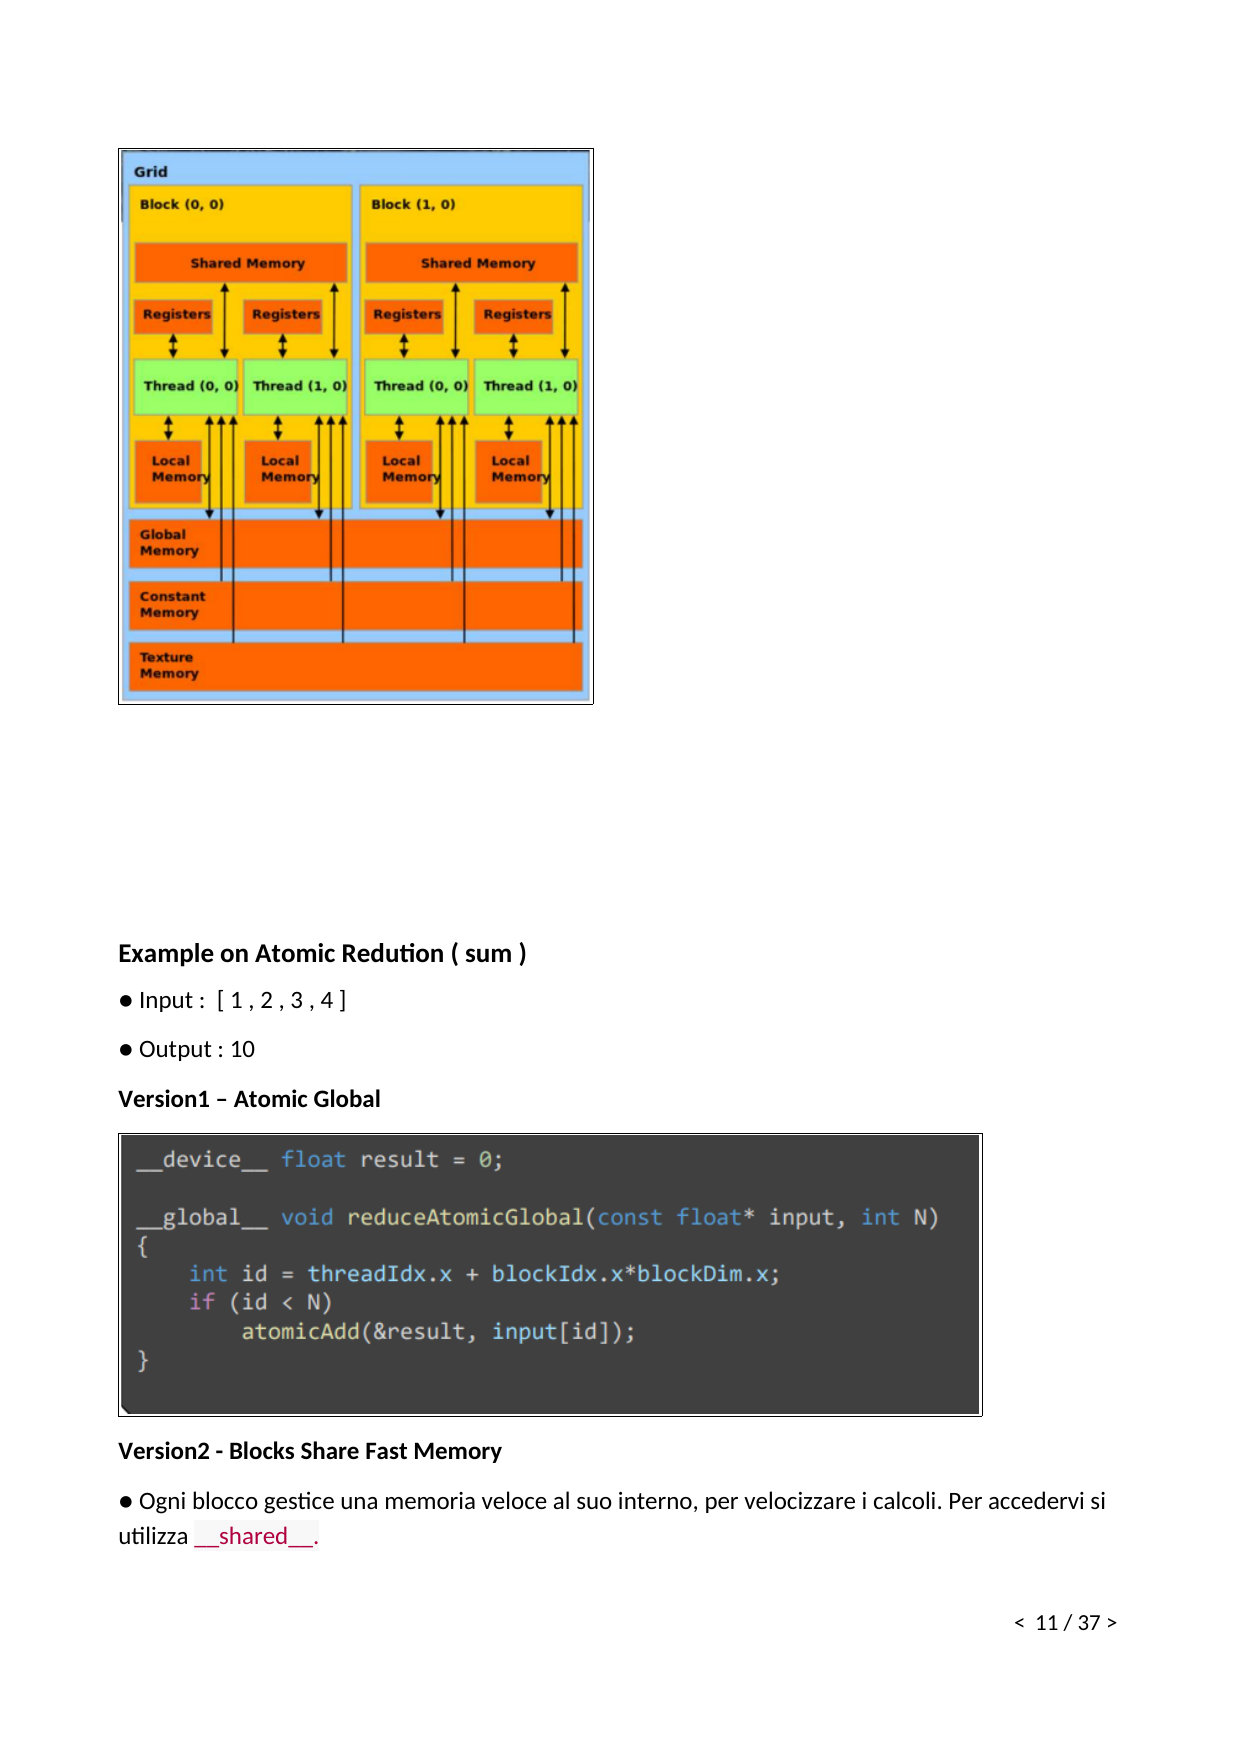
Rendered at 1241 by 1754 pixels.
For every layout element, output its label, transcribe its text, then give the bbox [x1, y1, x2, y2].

text ● Ogni blocco gestice una memoria veloce al suo interno, per velocizzare i calcoli. Per accedervi si utilizza __shared__. [118, 1485, 1122, 1551]
text Version2 - Blocks Share Fast Memory [118, 1436, 1122, 1466]
picture [121, 1135, 979, 1414]
text ● Output : 10 [118, 1033, 1122, 1064]
text Version1 – Atomic Global [118, 1083, 1122, 1114]
subtitle Example on Atomic Redution ( sum ) [118, 936, 1122, 969]
picture [121, 150, 590, 702]
text ● Input : [ 1 , 2 , 3 , 4 ] [118, 984, 1122, 1014]
